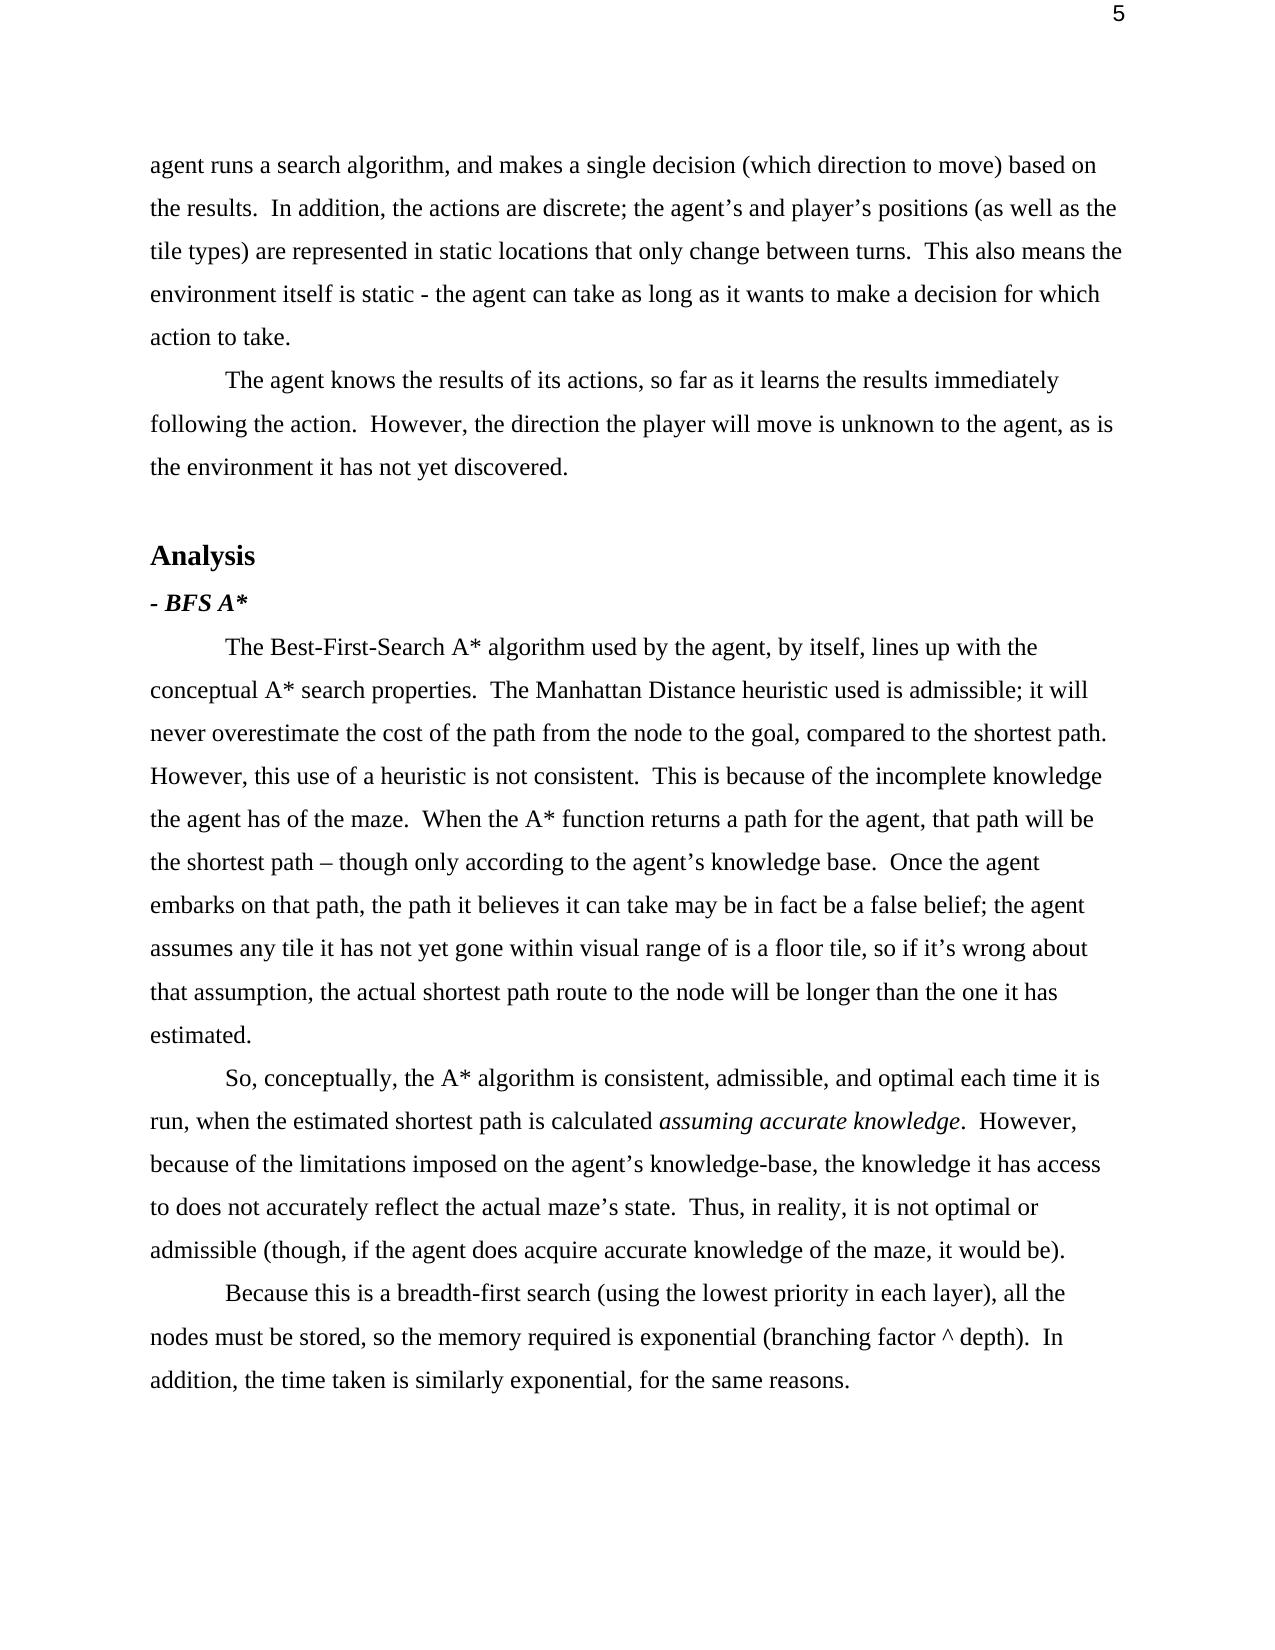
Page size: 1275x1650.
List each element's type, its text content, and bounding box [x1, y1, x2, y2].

text Analysis [150, 538, 1125, 572]
text agent runs a search algorithm, and makes a single decision (which direction to move) based on the results. In addition, the actions are discrete; the agent’s and player’s positions (as well as the tile types) are represented in static locations that only change between turns. This also means the environment itself is static - the agent can take as long as it wants to make a decision for which action to take. [150, 150, 1125, 351]
text The agent knows the results of its actions, so far as it learns the results immediately following the action. However, the direction the player will move is unknown to the agent, as is the environment it has not yet discovered. [150, 366, 1125, 481]
text So, conceptually, the A* algorithm is consistent, admissible, and optimal each time it is run, when the estimated shortest path is calculated assuming accurate knowledge. However, because of the limitations imposed on the agent’s knowledge-base, the knowledge it has access to does not accurately reflect the actual maze’s state. Thus, in reality, it is not optimal or admissible (though, if the agent does acquire accurate knowledge of the maze, it would be). [150, 1063, 1125, 1264]
text Because this is a breadth-first search (using the lowest priority in each layer), all the nodes must be stored, so the memory required is exponential (branching factor ^ depth). In addition, the time taken is similarly exponential, for the same reasons. [150, 1278, 1125, 1393]
text - BFS A* [150, 588, 1125, 617]
text The Best-First-Search A* algorithm used by the agent, by itself, lines up with the conceptual A* search properties. The Manhattan Distance heuristic used is admissible; it will never overestimate the cost of the path from the node to the goal, compared to the shortest path. However, this use of a heuristic is not consistent. This is because of the incomplete knowledge the agent has of the maze. When the A* function returns a path for the agent, that path will be the shortest path – though only according to the agent’s knowledge base. Once the agent embarks on that path, the path it believes it can take may be in fact be a false belief; the agent assumes any tile it has not yet gone within visual range of is a floor tile, so if it’s wrong about that assumption, the actual shortest path route to the node will be longer than the one it has estimated. [150, 632, 1125, 1048]
